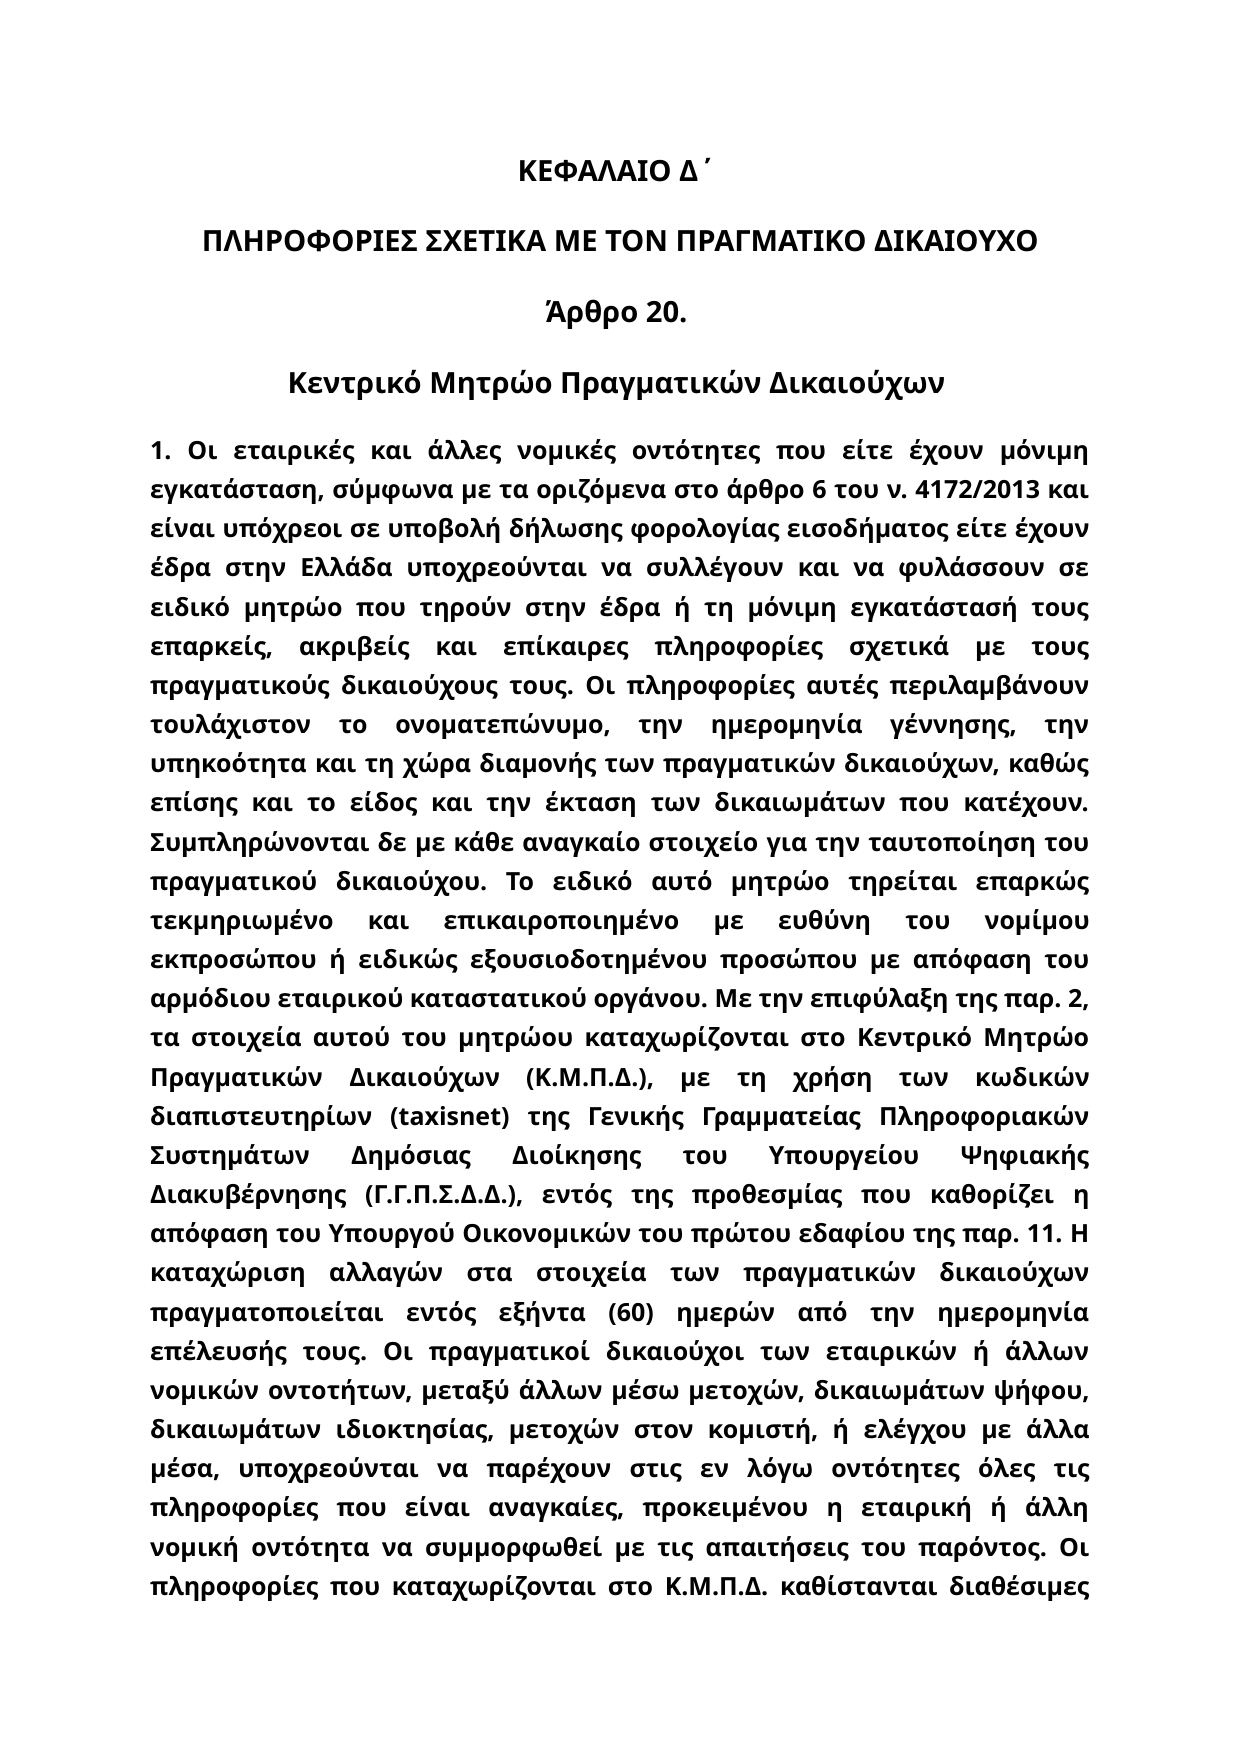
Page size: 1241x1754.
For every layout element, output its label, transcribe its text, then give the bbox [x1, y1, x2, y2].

subtitle Κεντρικό Μητρώο Πραγματικών Δικαιούχων [150, 362, 1090, 402]
subtitle ΚΕΦΑΛΑΙΟ Δ΄ [150, 150, 1090, 190]
subtitle ΠΛΗΡΟΦΟΡΙΕΣ ΣΧΕΤΙΚΑ ΜΕ ΤΟΝ ΠΡΑΓΜΑΤΙΚΟ ΔΙΚΑΙΟΥΧΟ [150, 221, 1090, 260]
subtitle Άρθρο 20. [150, 291, 1090, 331]
text 1. Οι εταιρικές και άλλες νομικές οντότητες που είτε έχουν μόνιμη εγκατάσταση, σύμφωνα με τα οριζόμενα στο άρθρο 6 του ν. 4172/2013 και είναι υπόχρεοι σε υποβολή δήλωσης φορολογίας εισοδήματος είτε έχουν έδρα στην Ελλάδα υποχρεούνται να συλλέγουν και να φυλάσσουν σε ειδικό μητρώο που τηρούν στην έδρα ή τη μόνιμη εγκατάστασή τους επαρκείς, ακριβείς και επίκαιρες πληροφορίες σχετικά με τους πραγματικούς δικαιούχους τους. Οι πληροφορίες αυτές περιλαμβάνουν τουλάχιστον το ονοματεπώνυμο, την ημερομηνία γέννησης, την υπηκοότητα και τη χώρα διαμονής των πραγματικών δικαιούχων, καθώς επίσης και το είδος και την έκταση των δικαιωμάτων που κατέχουν. Συμπληρώνονται δε με κάθε αναγκαίο στοιχείο για την ταυτοποίηση του πραγματικού δικαιούχου. Το ειδικό αυτό μητρώο τηρείται επαρκώς τεκμηριωμένο και επικαιροποιημένο με ευθύνη του νομίμου εκπροσώπου ή ειδικώς εξουσιοδοτημένου προσώπου με απόφαση του αρμόδιου εταιρικού καταστατικού οργάνου. Με την επιφύλαξη της παρ. 2, τα στοιχεία αυτού του μητρώου καταχωρίζονται στο Κεντρικό Μητρώο Πραγματικών Δικαιούχων (Κ.Μ.Π.Δ.), με τη χρήση των κωδικών διαπιστευτηρίων (taxisnet) της Γενικής Γραμματείας Πληροφοριακών Συστημάτων Δημόσιας Διοίκησης του Υπουργείου Ψηφιακής Διακυβέρνησης (Γ.Γ.Π.Σ.Δ.Δ.), εντός της προθεσμίας που καθορίζει η απόφαση του Υπουργού Οικονομικών του πρώτου εδαφίου της παρ. 11. Η καταχώριση αλλαγών στα στοιχεία των πραγματικών δικαιούχων πραγματοποιείται εντός εξήντα (60) ημερών από την ημερομηνία επέλευσής τους. Οι πραγματικοί δικαιούχοι των εταιρικών ή άλλων νομικών οντοτήτων, μεταξύ άλλων μέσω μετοχών, δικαιωμάτων ψήφου, δικαιωμάτων ιδιοκτησίας, μετοχών στον κομιστή, ή ελέγχου με άλλα μέσα, υποχρεούνται να παρέχουν στις εν λόγω οντότητες όλες τις πληροφορίες που είναι αναγκαίες, προκειμένου η εταιρική ή άλλη νομική οντότητα να συμμορφωθεί με τις απαιτήσεις του παρόντος. Οι πληροφορίες που καταχωρίζονται στο Κ.Μ.Π.Δ. καθίστανται διαθέσιμες [150, 432, 1090, 1602]
